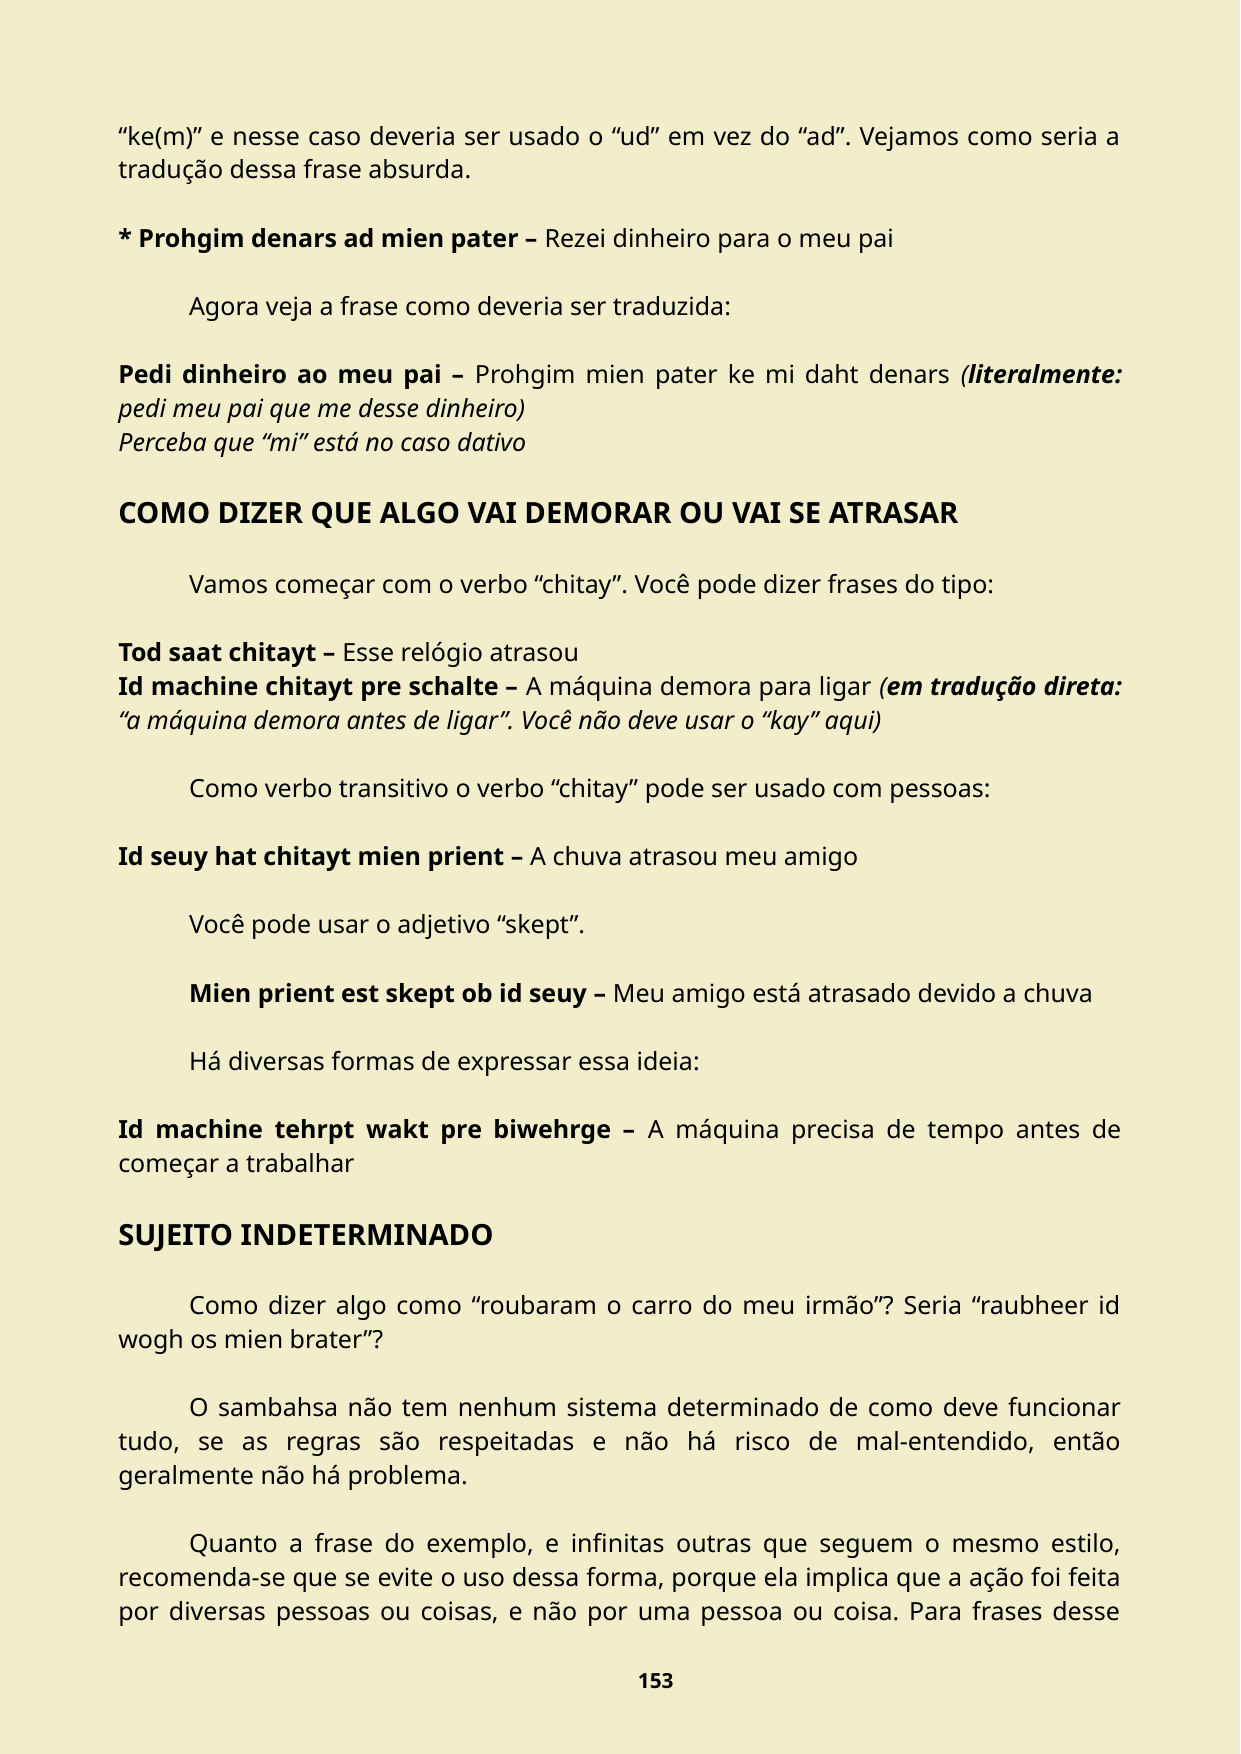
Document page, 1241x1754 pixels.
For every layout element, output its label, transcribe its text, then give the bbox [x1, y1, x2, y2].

text Quanto a frase do exemplo, e infinitas outras que seguem o mesmo estilo, recomenda-se que se evite o uso dessa forma, porque ela implica que a ação foi feita por diversas pessoas ou coisas, e não por uma pessoa ou coisa. Para frases desse [118, 1526, 1122, 1628]
text Id machine chitayt pre schalte – A máquina demora para ligar (em tradução direta: “a máquina demora antes de ligar”. Você não deve usar o “kay” aqui) [118, 669, 1122, 737]
text Tod saat chitayt – Esse relógio atrasou [118, 635, 1122, 669]
text Como dizer algo como “roubaram o carro do meu irmão”? Seria “raubheer id wogh os mien brater”? [118, 1287, 1122, 1356]
text * Prohgim denars ad mien pater – Rezei dinheiro para o meu pai [118, 220, 1122, 254]
text Como verbo transitivo o verbo “chitay” pode ser usado com pessoas: [118, 771, 1122, 805]
text Mien prient est skept ob id seuy – Meu amigo está atrasado devido a chuva [118, 975, 1122, 1009]
subtitle SUJEITO INDETERMINADO [118, 1214, 1122, 1253]
text “ke(m)” e nesse caso deveria ser usado o “ud” em vez do “ad”. Vejamos como seria a tradução dessa frase absurda. [118, 118, 1122, 186]
text Agora veja a frase como deveria ser traduzida: [118, 288, 1122, 322]
subtitle COMO DIZER QUE ALGO VAI DEMORAR OU VAI SE ATRASAR [118, 493, 1122, 532]
text Id seuy hat chitayt mien prient – A chuva atrasou meu amigo [118, 839, 1122, 873]
text Perceba que “mi” está no caso dativo [118, 425, 1122, 459]
text Pedi dinheiro ao meu pai – Prohgim mien pater ke mi daht denars (literalmente: pedi meu pai que me desse dinheiro) [118, 357, 1122, 425]
text Você pode usar o adjetivo “skept”. [118, 907, 1122, 941]
text O sambahsa não tem nenhum sistema determinado de como deve funcionar tudo, se as regras são respeitadas e não há risco de mal-entendido, então geralmente não há problema. [118, 1390, 1122, 1492]
text Vamos começar com o verbo “chitay”. Você pode dizer frases do tipo: [118, 567, 1122, 601]
text Id machine tehrpt wakt pre biwehrge – A máquina precisa de tempo antes de começar a trabalhar [118, 1112, 1122, 1180]
text Há diversas formas de expressar essa ideia: [118, 1043, 1122, 1077]
